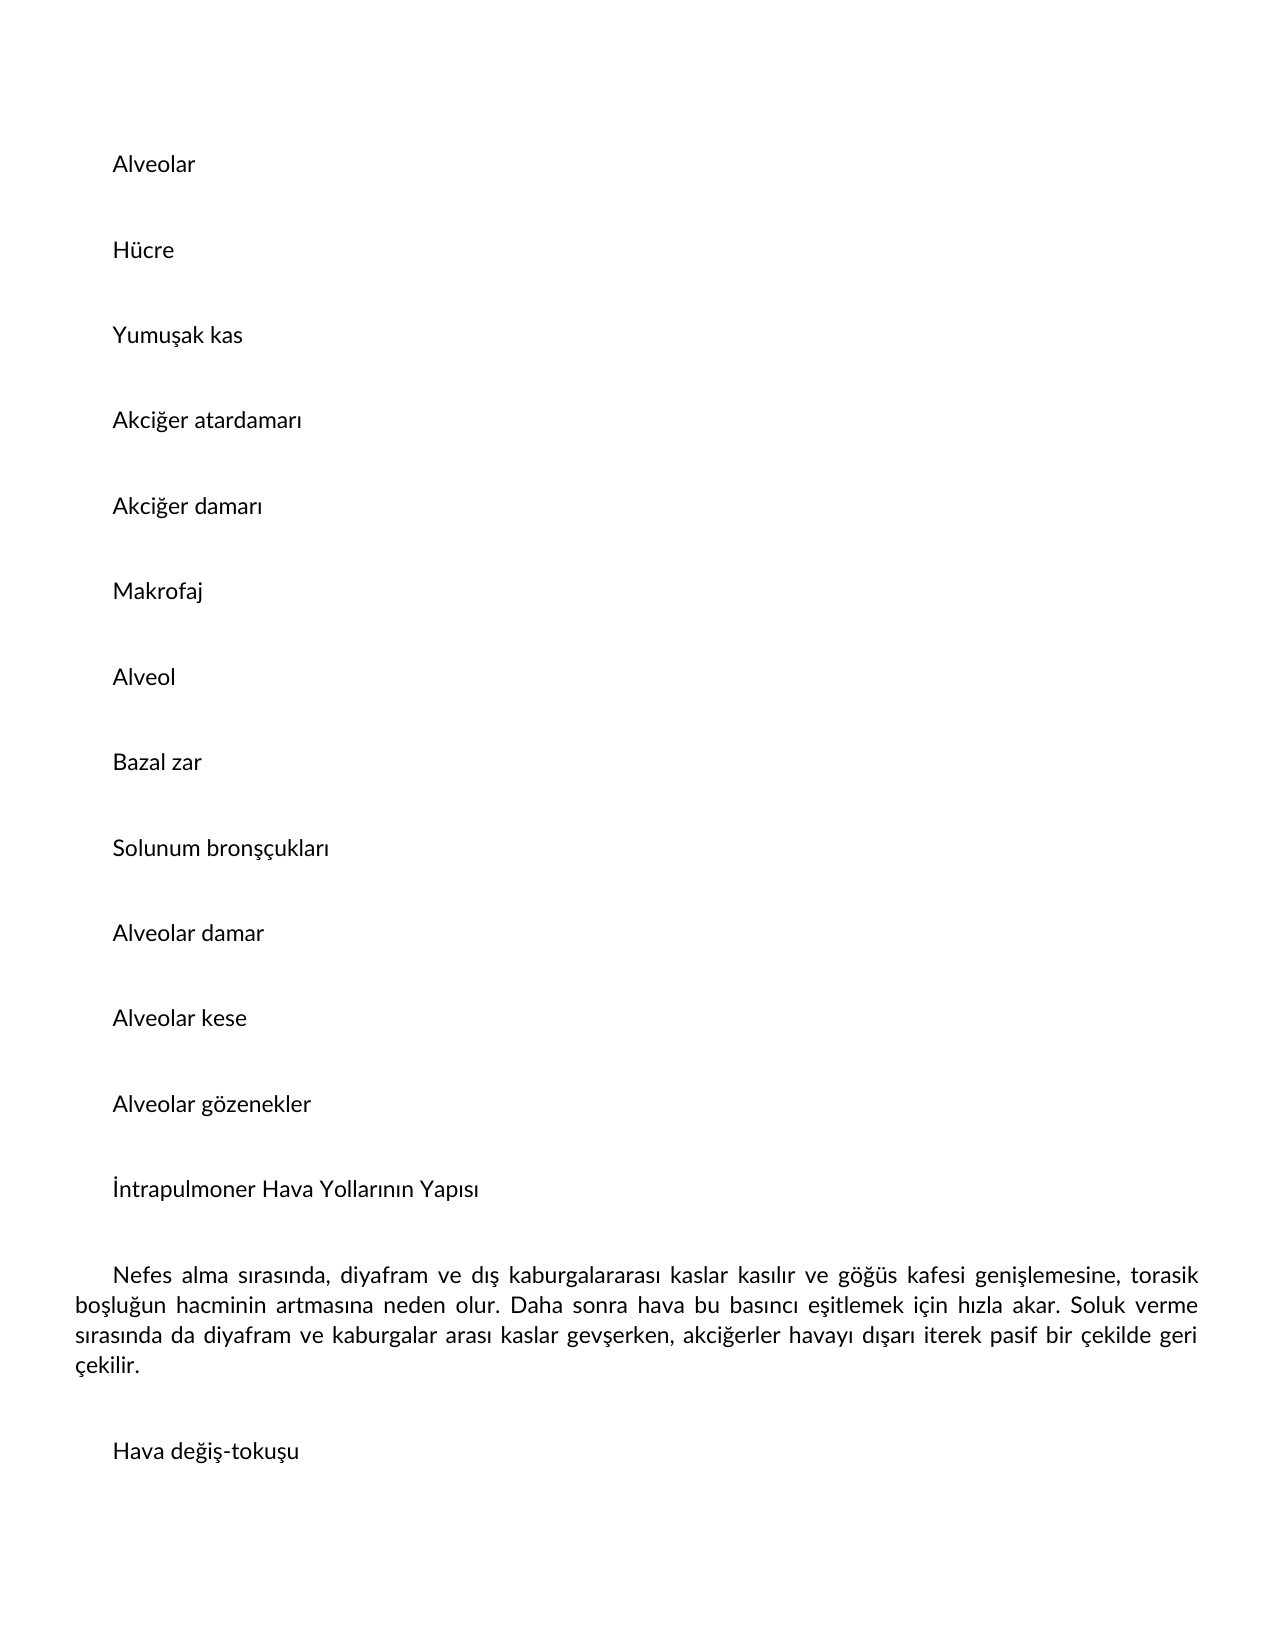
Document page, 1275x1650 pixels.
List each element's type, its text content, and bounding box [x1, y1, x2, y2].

text Nefes alma sırasında, diyafram ve dış kaburgalararası kaslar kasılır ve göğüs kafesi genişlemesine, torasik boşluğun hacminin artmasına neden olur. Daha sonra hava bu basıncı eşitlemek için hızla akar. Soluk verme sırasında da diyafram ve kaburgalar arası kaslar gevşerken, akciğerler havayı dışarı iterek pasif bir çekilde geri çekilir. [75, 1260, 1200, 1378]
text Solunum bronşçukları [75, 833, 1200, 861]
text Alveolar damar [75, 919, 1200, 946]
text Akciğer damarı [75, 492, 1200, 519]
text İntrapulmoner Hava Yollarının Yapısı [75, 1175, 1200, 1202]
text Akciğer atardamarı [75, 406, 1200, 434]
text Makrofaj [75, 577, 1200, 604]
text Alveolar [75, 150, 1200, 177]
text Bazal zar [75, 748, 1200, 775]
text Alveolar gözenekler [75, 1089, 1200, 1117]
text Hücre [75, 235, 1200, 263]
text Alveolar kese [75, 1004, 1200, 1032]
text Hava değiş-tokuşu [75, 1436, 1200, 1464]
text Alveol [75, 662, 1200, 690]
text Yumuşak kas [75, 321, 1200, 348]
